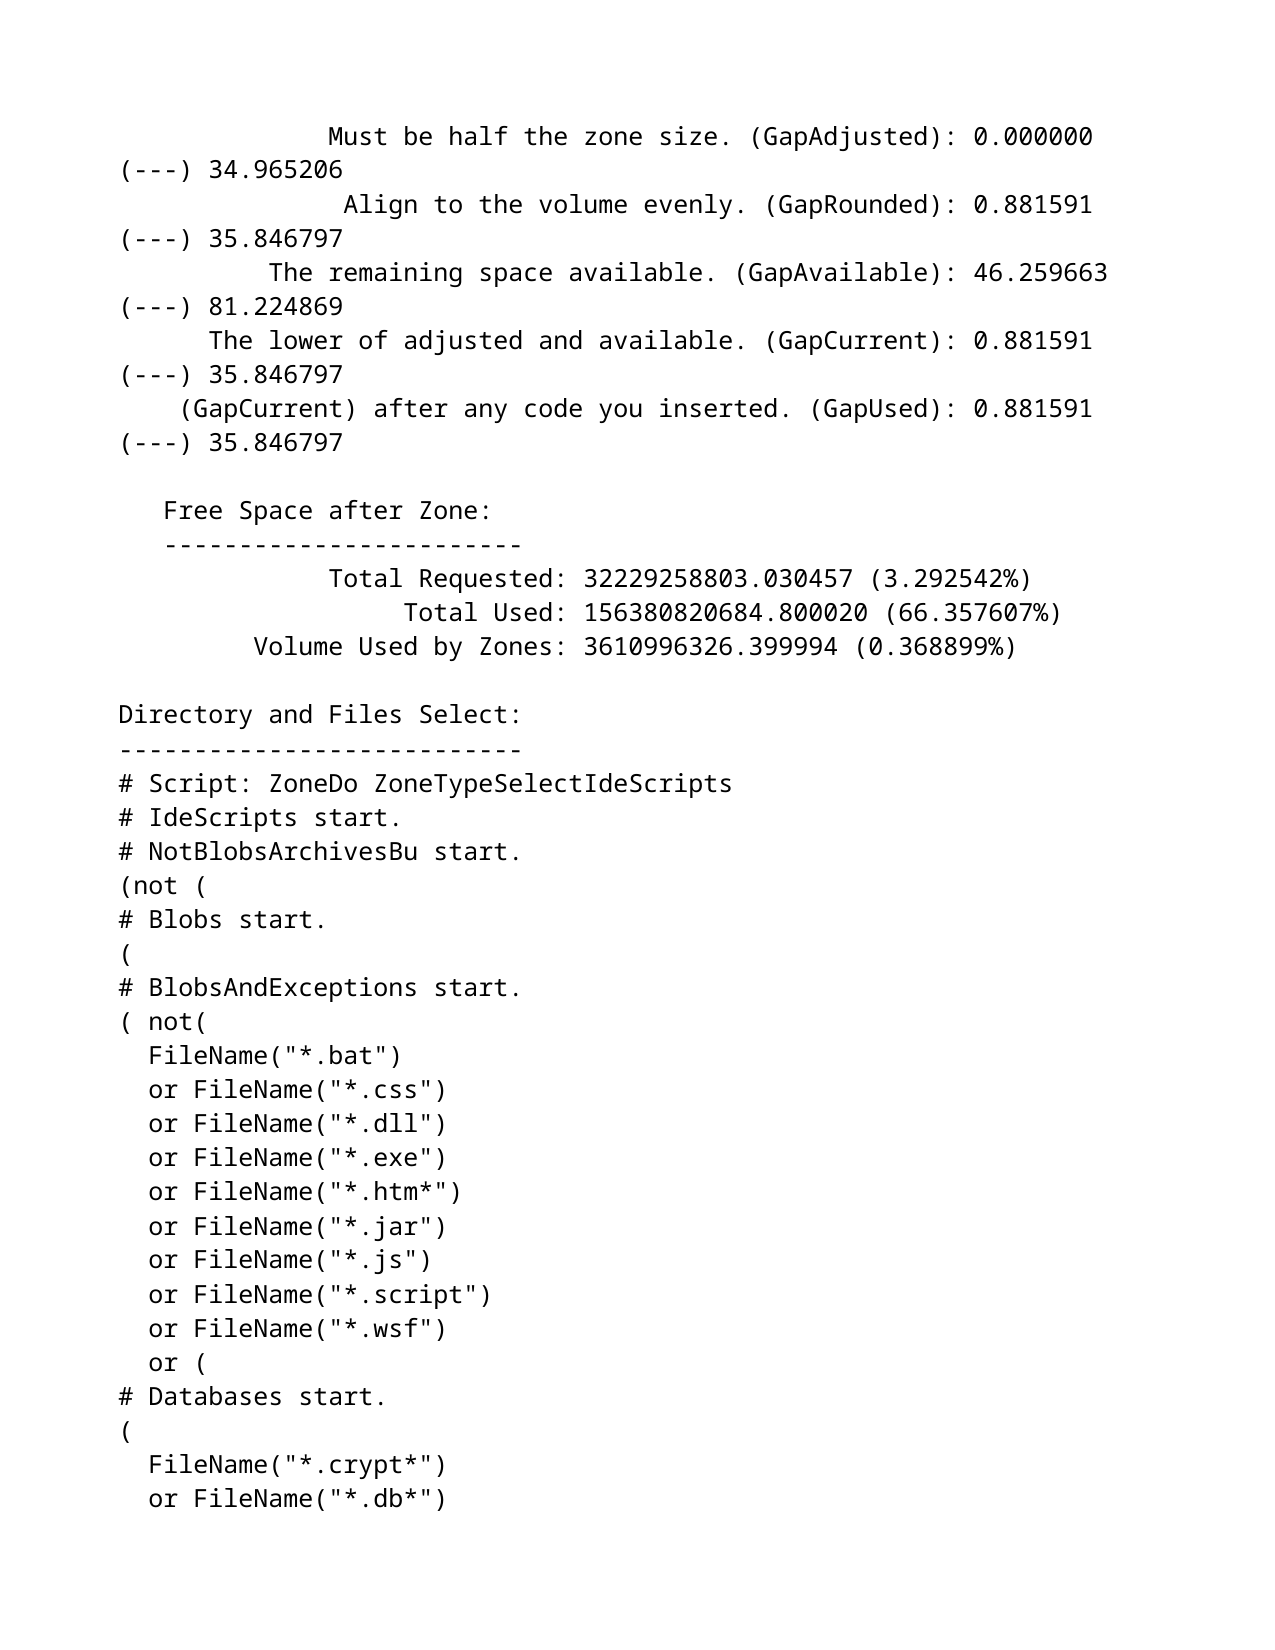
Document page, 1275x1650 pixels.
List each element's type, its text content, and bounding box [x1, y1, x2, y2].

text or FileName("*.db*") [118, 1481, 1157, 1515]
text (GapCurrent) after any code you inserted. (GapUsed): 0.881591 (---) 35.846797 [118, 391, 1157, 459]
text or FileName("*.css") [118, 1072, 1157, 1106]
text Directory and Files Select: [118, 697, 1157, 731]
text or FileName("*.htm*") [118, 1174, 1157, 1208]
text (not ( [118, 867, 1157, 902]
text # NotBlobsArchivesBu start. [118, 833, 1157, 867]
text or FileName("*.script") [118, 1276, 1157, 1310]
text or FileName("*.wsf") [118, 1310, 1157, 1344]
text # Blobs start. [118, 902, 1157, 936]
text FileName("*.crypt*") [118, 1447, 1157, 1481]
text FileName("*.bat") [118, 1038, 1157, 1072]
text # IdeScripts start. [118, 799, 1157, 833]
text or ( [118, 1344, 1157, 1378]
text ( not( [118, 1004, 1157, 1038]
text Align to the volume evenly. (GapRounded): 0.881591 (---) 35.846797 [118, 186, 1157, 254]
text ( [118, 1412, 1157, 1447]
text Total Used: 156380820684.800020 (66.357607%) [118, 595, 1157, 629]
text # Databases start. [118, 1378, 1157, 1412]
text ------------------------ [118, 527, 1157, 561]
text --------------------------- [118, 731, 1157, 765]
text The remaining space available. (GapAvailable): 46.259663 (---) 81.224869 [118, 254, 1157, 322]
text Free Space after Zone: [118, 493, 1157, 527]
text ( [118, 936, 1157, 970]
text or FileName("*.dll") [118, 1106, 1157, 1140]
text Volume Used by Zones: 3610996326.399994 (0.368899%) [118, 629, 1157, 663]
text The lower of adjusted and available. (GapCurrent): 0.881591 (---) 35.846797 [118, 322, 1157, 391]
text Must be half the zone size. (GapAdjusted): 0.000000 (---) 34.965206 [118, 118, 1157, 186]
text or FileName("*.js") [118, 1242, 1157, 1276]
text # BlobsAndExceptions start. [118, 970, 1157, 1004]
text or FileName("*.exe") [118, 1140, 1157, 1174]
text # Script: ZoneDo ZoneTypeSelectIdeScripts [118, 765, 1157, 799]
text or FileName("*.jar") [118, 1208, 1157, 1242]
text Total Requested: 32229258803.030457 (3.292542%) [118, 561, 1157, 595]
